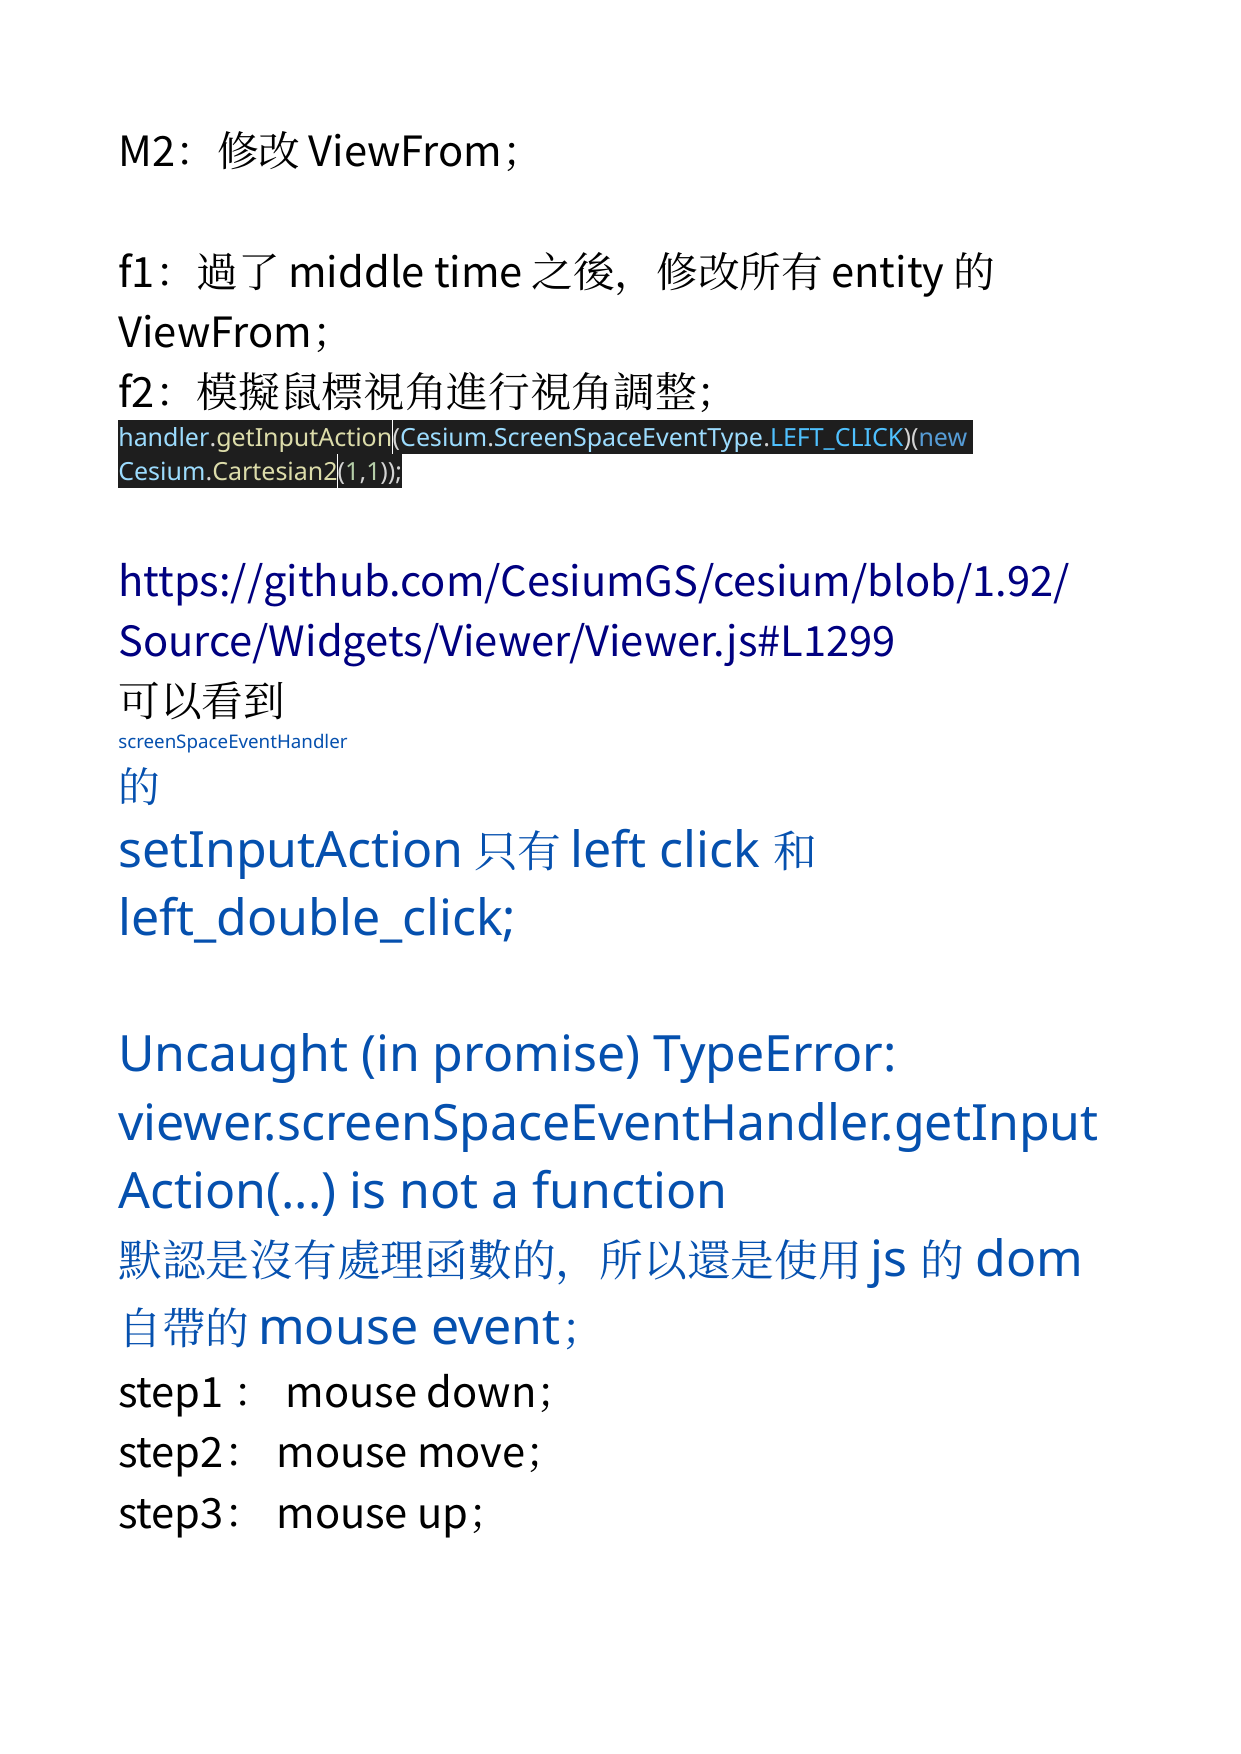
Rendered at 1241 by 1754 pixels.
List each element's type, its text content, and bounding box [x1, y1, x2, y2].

text 默認是沒有處理函數的，所以還是使用js 的 dom自帶的mouse event； [118, 1223, 1122, 1359]
text step3： mouse up； [118, 1480, 1122, 1540]
text setInputAction只有left click 和 left_double_click; [118, 814, 1122, 950]
text M2：修改ViewFrom； [118, 118, 1122, 178]
text screenSpaceEventHandler [118, 729, 1122, 754]
text f1：過了middle time之後，修改所有entity 的ViewFrom； [118, 239, 1122, 359]
text https://github.com/CesiumGS/cesium/blob/1.92/Source/Widgets/Viewer/Viewer.js#L1299 [118, 548, 1122, 669]
text step1 ： mouse down； [118, 1359, 1122, 1419]
text Uncaught (in promise) TypeError: viewer.screenSpaceEventHandler.getInputAction(...) is not a function [118, 1018, 1122, 1223]
text step2： mouse move； [118, 1419, 1122, 1480]
text f2：模擬鼠標視角進行視角調整； [118, 359, 1122, 420]
text 可以看到 [118, 669, 1122, 729]
text 的 [118, 754, 1122, 814]
text handler.getInputAction(Cesium.ScreenSpaceEventType.LEFT_CLICK)(new Cesium.Cartesian2(1,1)); [118, 420, 1122, 488]
